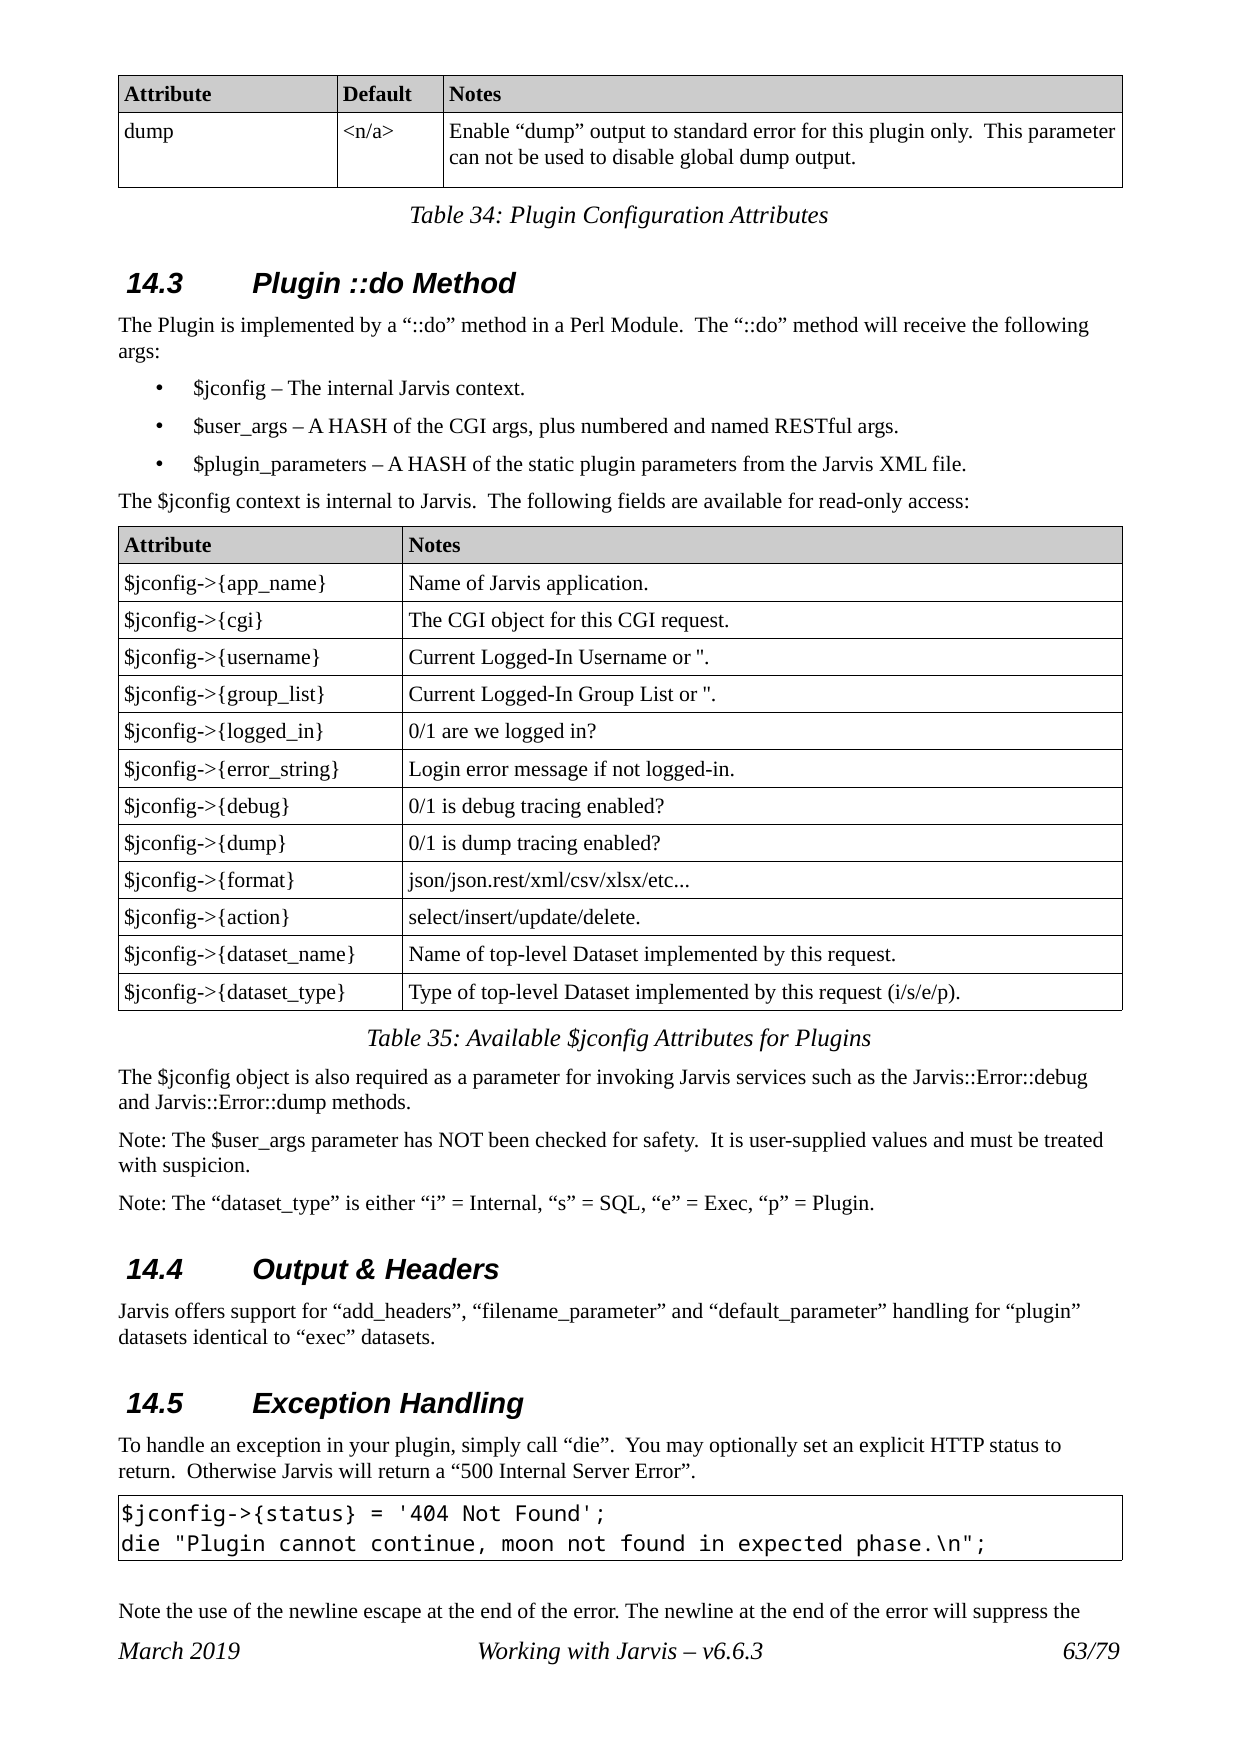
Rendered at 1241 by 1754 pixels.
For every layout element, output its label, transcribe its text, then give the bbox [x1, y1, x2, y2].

table_header Attribute [119, 76, 337, 112]
table_cell 0/1 is debug tracing enabled? [403, 788, 1122, 824]
table_cell $jconfig->{dataset_name} [119, 936, 402, 972]
table_cell Type of top-level Dataset implemented by this request (i/s/e/p). [403, 974, 1122, 1009]
table_cell $jconfig->{error_string} [119, 750, 402, 786]
text $jconfig->{status} = '404 Not Found'; [119, 1496, 1122, 1525]
text Table 35: Available $jconfig Attributes for Plugins [118, 1023, 1122, 1051]
text Note the use of the newline escape at the end of the error. The newline at the end of the error will suppress the [118, 1598, 1122, 1623]
text Table 34: Plugin Configuration Attributes [118, 200, 1122, 229]
subtitle Exception Handling [118, 1386, 1122, 1420]
table_header Notes [444, 76, 1122, 112]
table_header Default [338, 76, 443, 112]
table_cell $jconfig->{cgi} [119, 602, 402, 638]
text Note: The “dataset_type” is either “i” = Internal, “s” = SQL, “e” = Exec, “p” = Plugin. [118, 1190, 1122, 1215]
table_cell Name of Jarvis application. [403, 564, 1122, 601]
table_cell json/json.rest/xml/csv/xlsx/etc... [403, 862, 1122, 898]
table_header Notes [403, 527, 1122, 563]
table_cell $jconfig->{dataset_type} [119, 974, 402, 1009]
table_cell 0/1 is dump tracing enabled? [403, 825, 1122, 861]
table_cell $jconfig->{app_name} [119, 564, 402, 601]
list $plugin_parameters – A HASH of the static plugin parameters from the Jarvis XML file. [156, 451, 1122, 476]
text Note: The $user_args parameter has NOT been checked for safety. It is user-supplied values and must be treated with suspicion. [118, 1127, 1122, 1177]
table_cell $jconfig->{format} [119, 862, 402, 898]
subtitle Plugin ::do Method [118, 266, 1122, 300]
text The $jconfig object is also required as a parameter for invoking Jarvis services such as the Jarvis::Error::debug and Jarvis::Error::dump methods. [118, 1064, 1122, 1114]
table_cell Login error message if not logged-in. [403, 750, 1122, 786]
table_cell The CGI object for this CGI request. [403, 602, 1122, 638]
text The $jconfig context is internal to Jarvis. The following fields are available for read-only access: [118, 488, 1122, 514]
table_cell 0/1 are we logged in? [403, 713, 1122, 749]
table_cell dump [119, 113, 337, 187]
text To handle an exception in your plugin, simply call “die”. You may optionally set an explicit HTTP status to return. Otherwise Jarvis will return a “500 Internal Server Error”. [118, 1432, 1122, 1483]
table_cell <n/a> [338, 113, 443, 187]
table_cell select/insert/update/delete. [403, 899, 1122, 935]
list $user_args – A HASH of the CGI args, plus numbered and named RESTful args. [156, 413, 1122, 438]
table_cell Name of top-level Dataset implemented by this request. [403, 936, 1122, 972]
table_cell Current Logged-In Group List or ''. [403, 676, 1122, 712]
text The Plugin is implemented by a “::do” method in a Perl Module. The “::do” method will receive the following args: [118, 312, 1122, 363]
table_cell $jconfig->{action} [119, 899, 402, 935]
table_cell $jconfig->{debug} [119, 788, 402, 824]
subtitle Output & Headers [118, 1252, 1122, 1286]
text die "Plugin cannot continue, moon not found in expected phase.\n"; [119, 1525, 1122, 1560]
table_cell $jconfig->{group_list} [119, 676, 402, 712]
list $jconfig – The internal Jarvis context. [156, 375, 1122, 401]
table_cell Current Logged-In Username or ''. [403, 639, 1122, 675]
table_cell $jconfig->{username} [119, 639, 402, 675]
table_cell $jconfig->{dump} [119, 825, 402, 861]
text Jarvis offers support for “add_headers”, “filename_parameter” and “default_parameter” handling for “plugin” datasets identical to “exec” datasets. [118, 1298, 1122, 1349]
table_cell Enable “dump” output to standard error for this plugin only. This parameter can not be used to disable global dump output. [444, 113, 1122, 187]
table_cell $jconfig->{logged_in} [119, 713, 402, 749]
table_header Attribute [119, 527, 402, 563]
